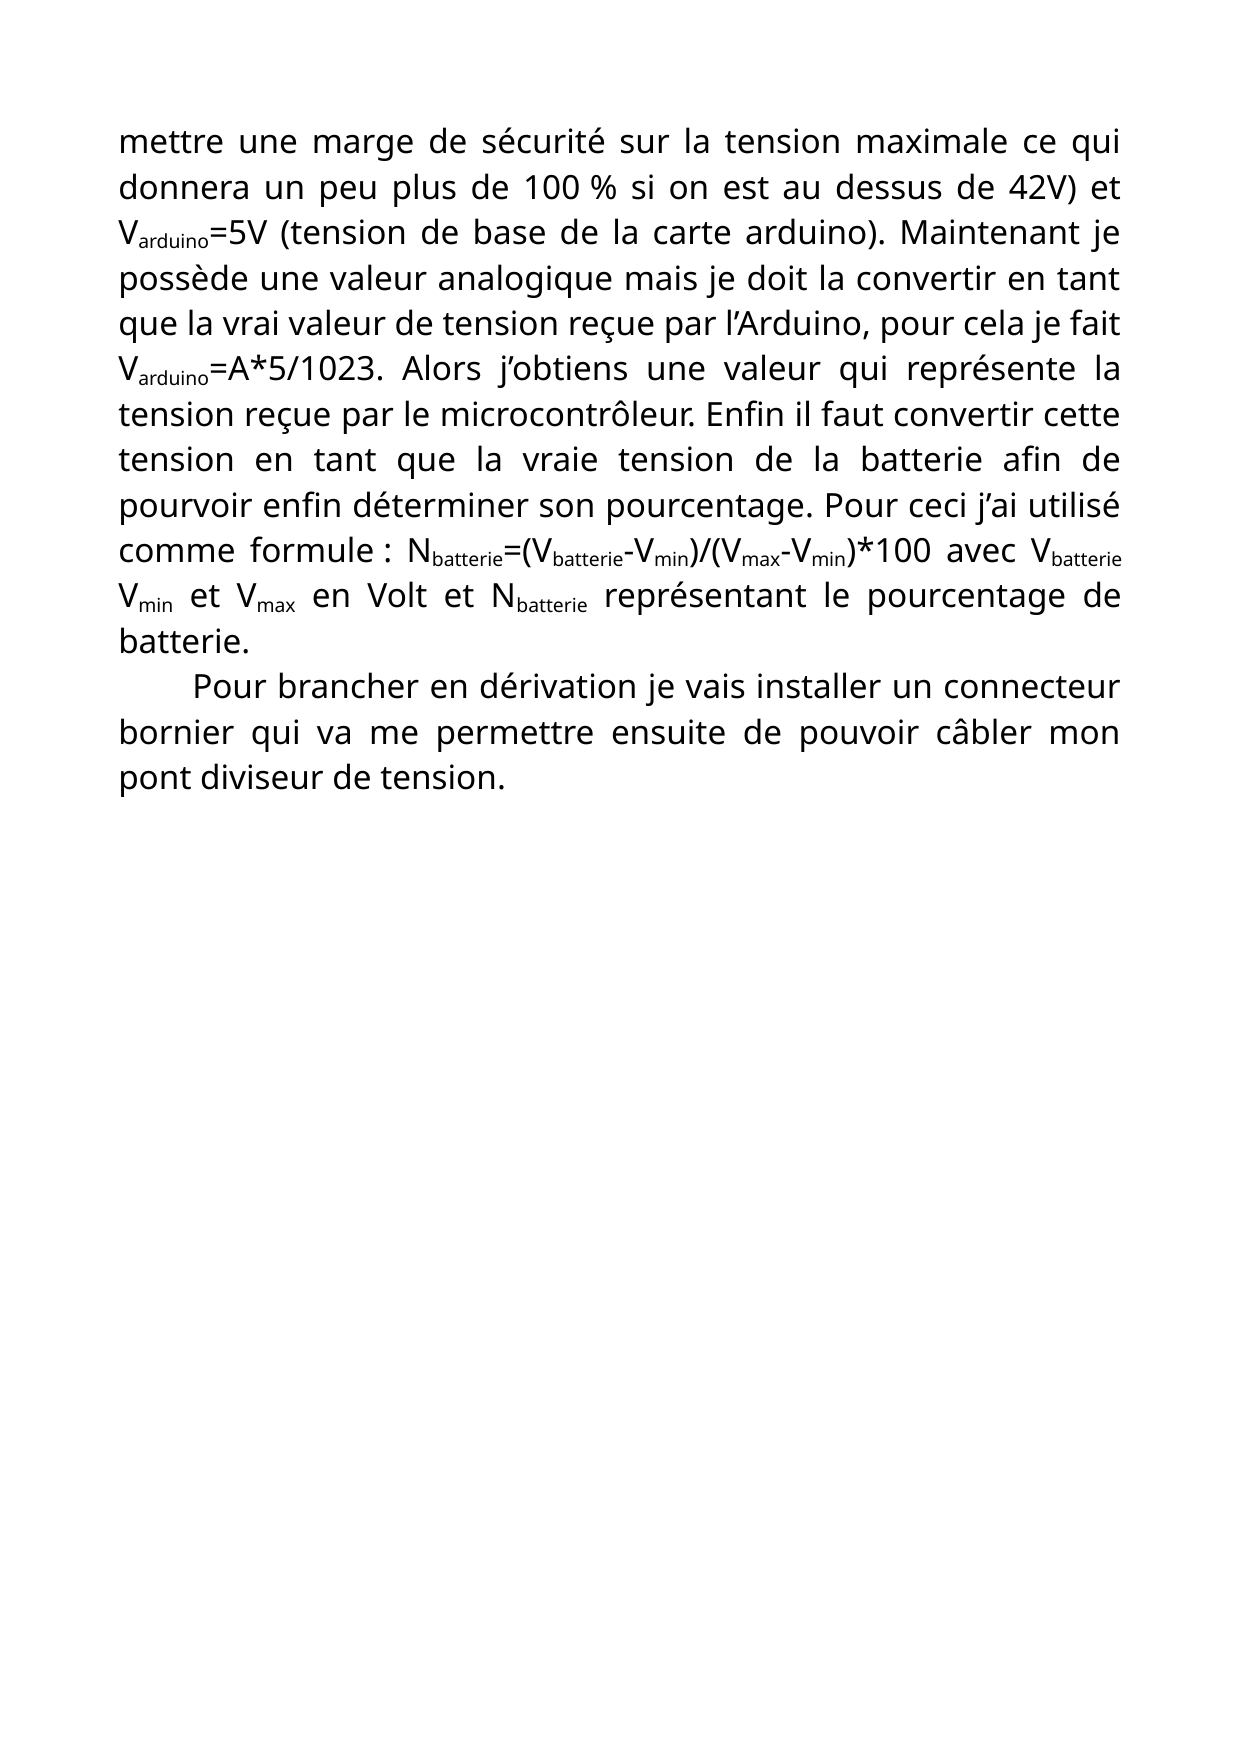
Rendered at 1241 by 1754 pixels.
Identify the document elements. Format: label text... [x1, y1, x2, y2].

text mettre une marge de sécurité sur la tension maximale ce qui donnera un peu plus de 100 % si on est au dessus de 42V) et Varduino=5V (tension de base de la carte arduino). Maintenant je possède une valeur analogique mais je doit la convertir en tant que la vrai valeur de tension reçue par l’Arduino, pour cela je fait Varduino=A*5/1023. Alors j’obtiens une valeur qui représente la tension reçue par le microcontrôleur. Enfin il faut convertir cette tension en tant que la vraie tension de la batterie afin de pourvoir enfin déterminer son pourcentage. Pour ceci j’ai utilisé comme formule : Nbatterie=(Vbatterie-Vmin)/(Vmax-Vmin)*100 avec Vbatterie Vmin et Vmax en Volt et Nbatterie représentant le pourcentage de batterie. [118, 118, 1122, 663]
text Pour brancher en dérivation je vais installer un connecteur bornier qui va me permettre ensuite de pouvoir câbler mon pont diviseur de tension. [118, 663, 1122, 799]
